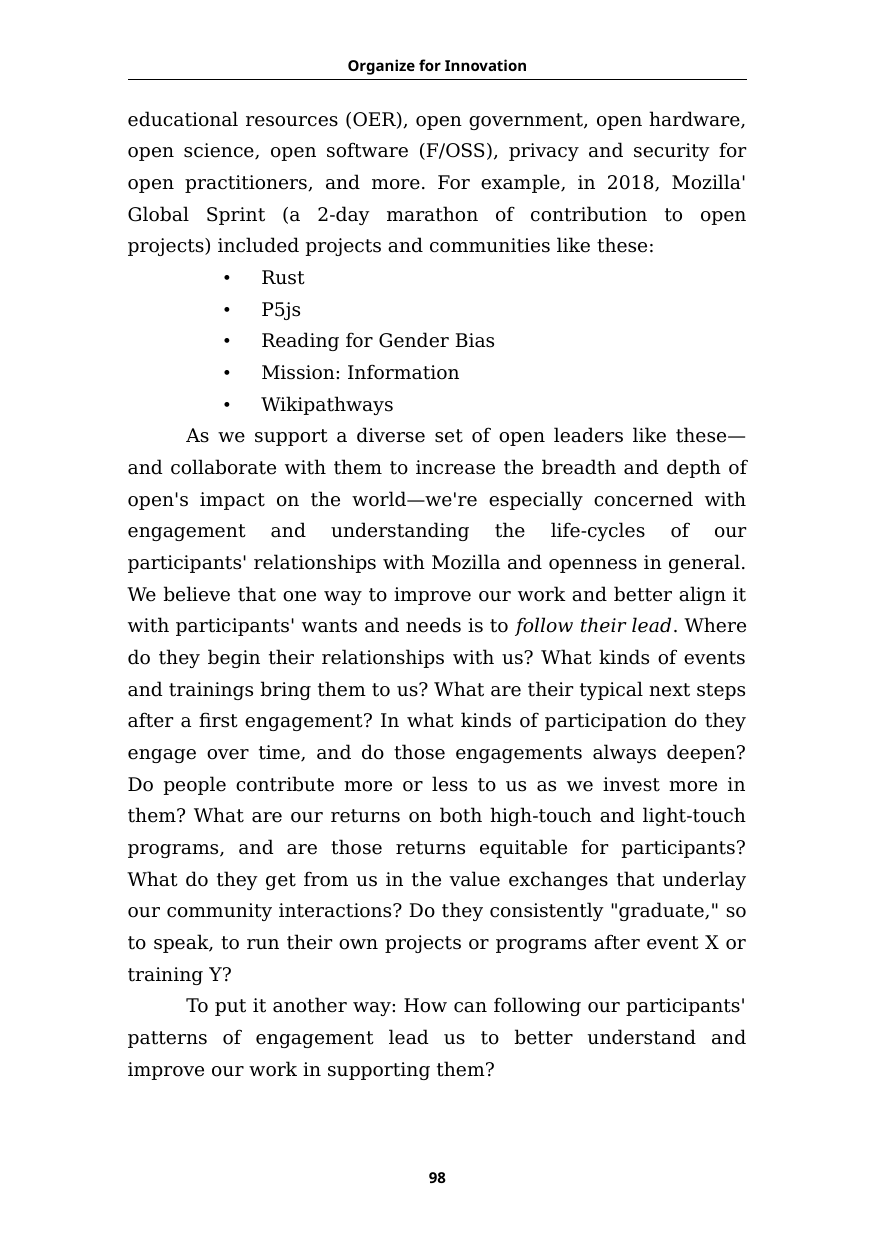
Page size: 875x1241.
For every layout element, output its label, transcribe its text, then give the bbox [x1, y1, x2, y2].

list Reading for Gender Bias [223, 330, 747, 352]
list Rust [223, 267, 747, 289]
text educational resources (OER), open government, open hardware, open science, open software (F/OSS), privacy and security for open practitioners, and more. For example, in 2018, Mozilla' Global Sprint (a 2-day marathon of contribution to open projects) included projects and communities like these: [127, 109, 747, 257]
text As we support a diverse set of open leaders like these—and collaborate with them to increase the breadth and depth of open's impact on the world—we're especially concerned with engagement and understanding the life-cycles of our participants' relationships with Mozilla and openness in general. We believe that one way to improve our work and better align it with participants' wants and needs is to follow their lead. Where do they begin their relationships with us? What kinds of events and trainings bring them to us? What are their typical next steps after a first engagement? In what kinds of participation do they engage over time, and do those engagements always deepen? Do people contribute more or less to us as we invest more in them? What are our returns on both high-touch and light-touch programs, and are those returns equitable for participants? What do they get from us in the value exchanges that underlay our community interactions? Do they consistently "graduate," so to speak, to run their own projects or programs after event X or training Y? [127, 425, 747, 986]
list P5js [223, 299, 747, 321]
list Mission: Information [223, 362, 747, 384]
list Wikipathways [223, 394, 747, 416]
text To put it another way: How can following our participants' patterns of engagement lead us to better understand and improve our work in supporting them? [127, 995, 747, 1081]
